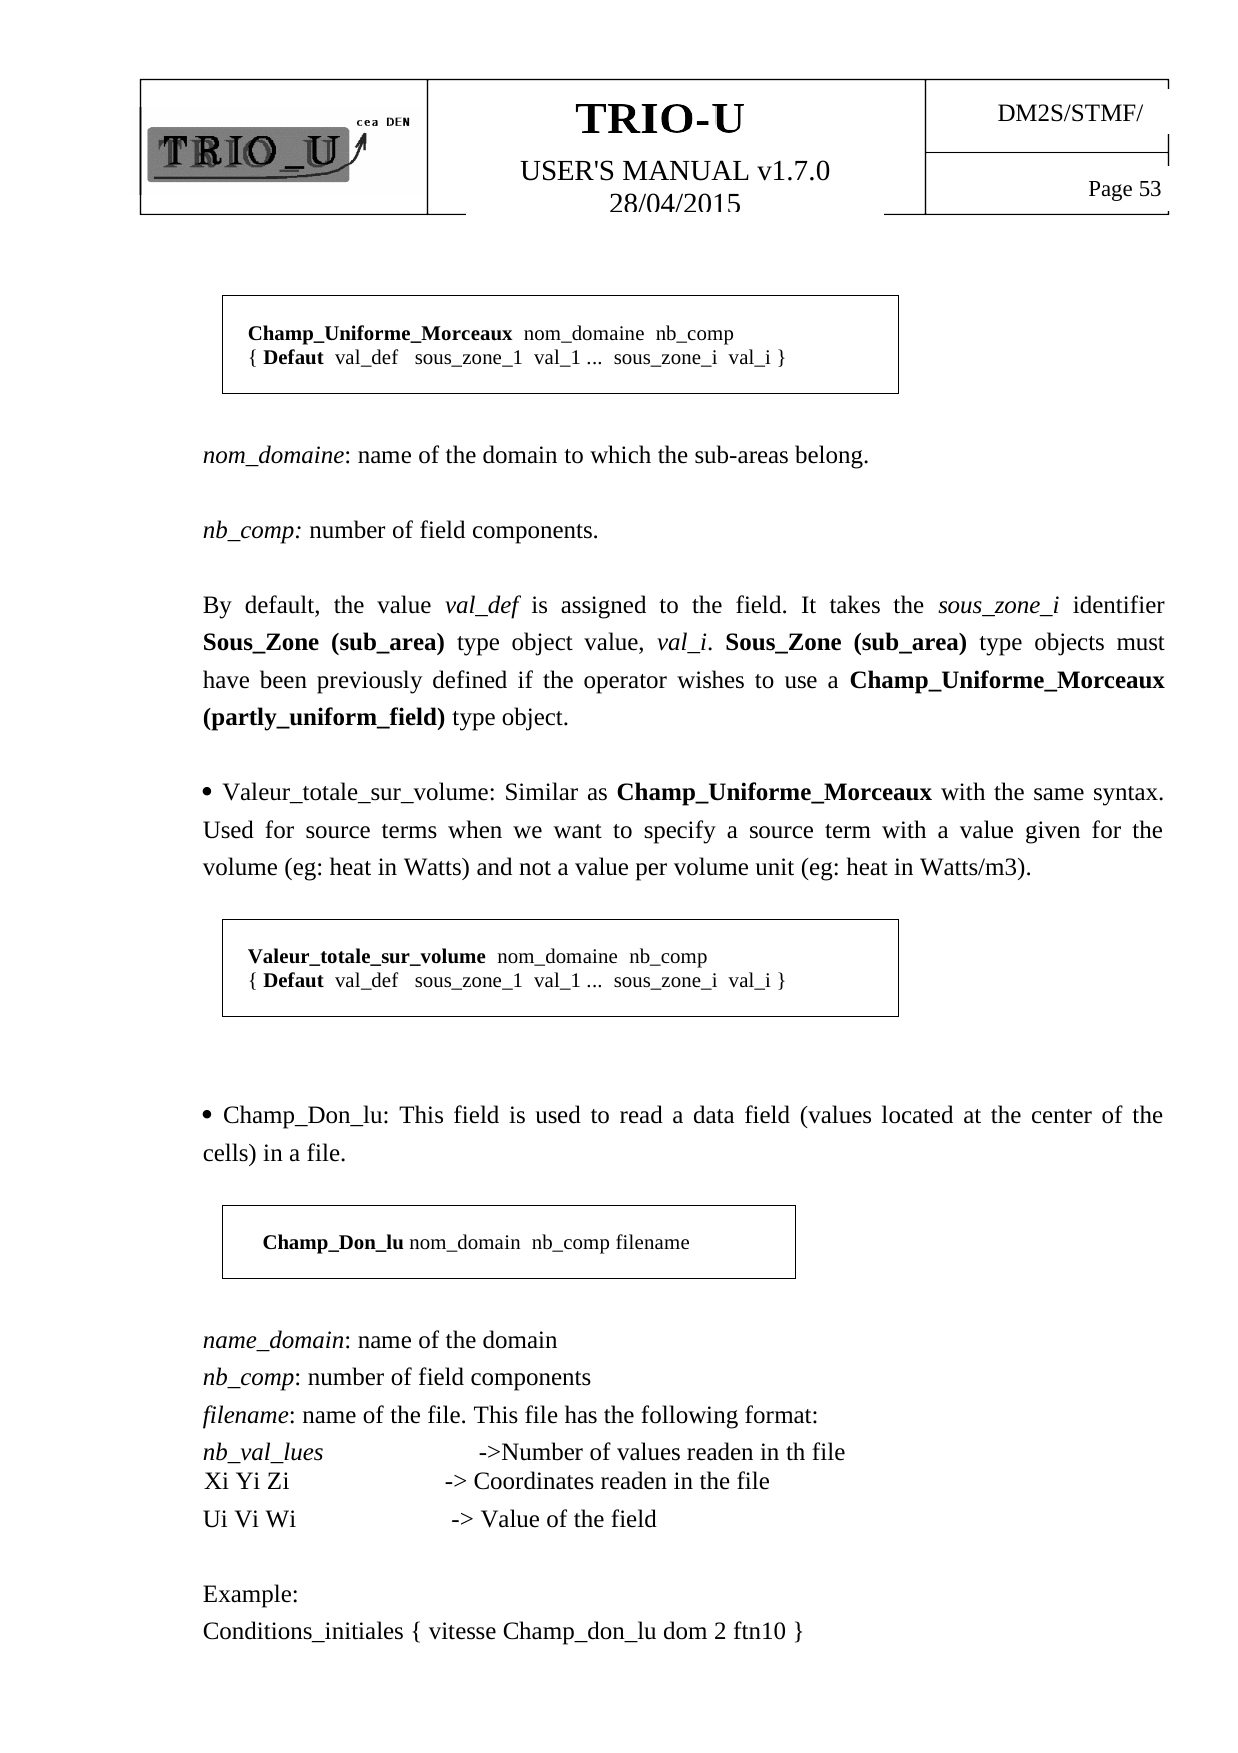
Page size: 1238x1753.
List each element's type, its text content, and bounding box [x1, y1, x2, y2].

text By default, the value val_def is assigned to the field. It takes the sous_zone_i identifier Sous_Zone (sub_area) type object value, val_i. Sous_Zone (sub_area) type objects must have been previously defined if the operator wishes to use a Champ_Uniforme_Morceaux (partly_uniform_field) type object. [203, 581, 1165, 731]
text Example: [203, 1570, 1165, 1608]
text Ui Vi Wi -> Value of the field [203, 1495, 1165, 1533]
text nb_comp: number of field components [203, 1354, 1165, 1391]
text Conditions_initiales { vitesse Champ_don_lu dom 2 ftn10 } [203, 1608, 1165, 1645]
text filename: name of the file. This file has the following format: [203, 1391, 1165, 1429]
table_header Valeur_totale_sur_volume nom_domaine nb_comp { Defaut val_def sous_zone_1 val_1 ... sous_zone_i val_i } [223, 920, 898, 1016]
text nom_domaine: name of the domain to which the sub-areas belong. [203, 431, 1165, 469]
text  Champ_Don_lu: This field is used to read a data field (values located at the center of the cells) in a file. [203, 1092, 1165, 1167]
text  Valeur_totale_sur_volume: Similar as Champ_Uniforme_Morceaux with the same syntax. Used for source terms when we want to specify a source term with a value given for the volume (eg: heat in Watts) and not a value per volume unit (eg: heat in Watts/m3). [203, 769, 1165, 881]
text nb_val_lues ->Number of values readen in th file [203, 1429, 1165, 1466]
table_header Champ_Uniforme_Morceaux nom_domaine nb_comp { Defaut val_def sous_zone_1 val_1 ... sous_zone_i val_i } [223, 296, 898, 393]
text name_domain: name of the domain [203, 1316, 1165, 1354]
text nb_comp: number of field components. [203, 506, 1165, 544]
text Xi Yi Zi -> Coordinates readen in the file [115, 1466, 1196, 1495]
table_header Champ_Don_lu nom_domain nb_comp filename [223, 1206, 795, 1278]
